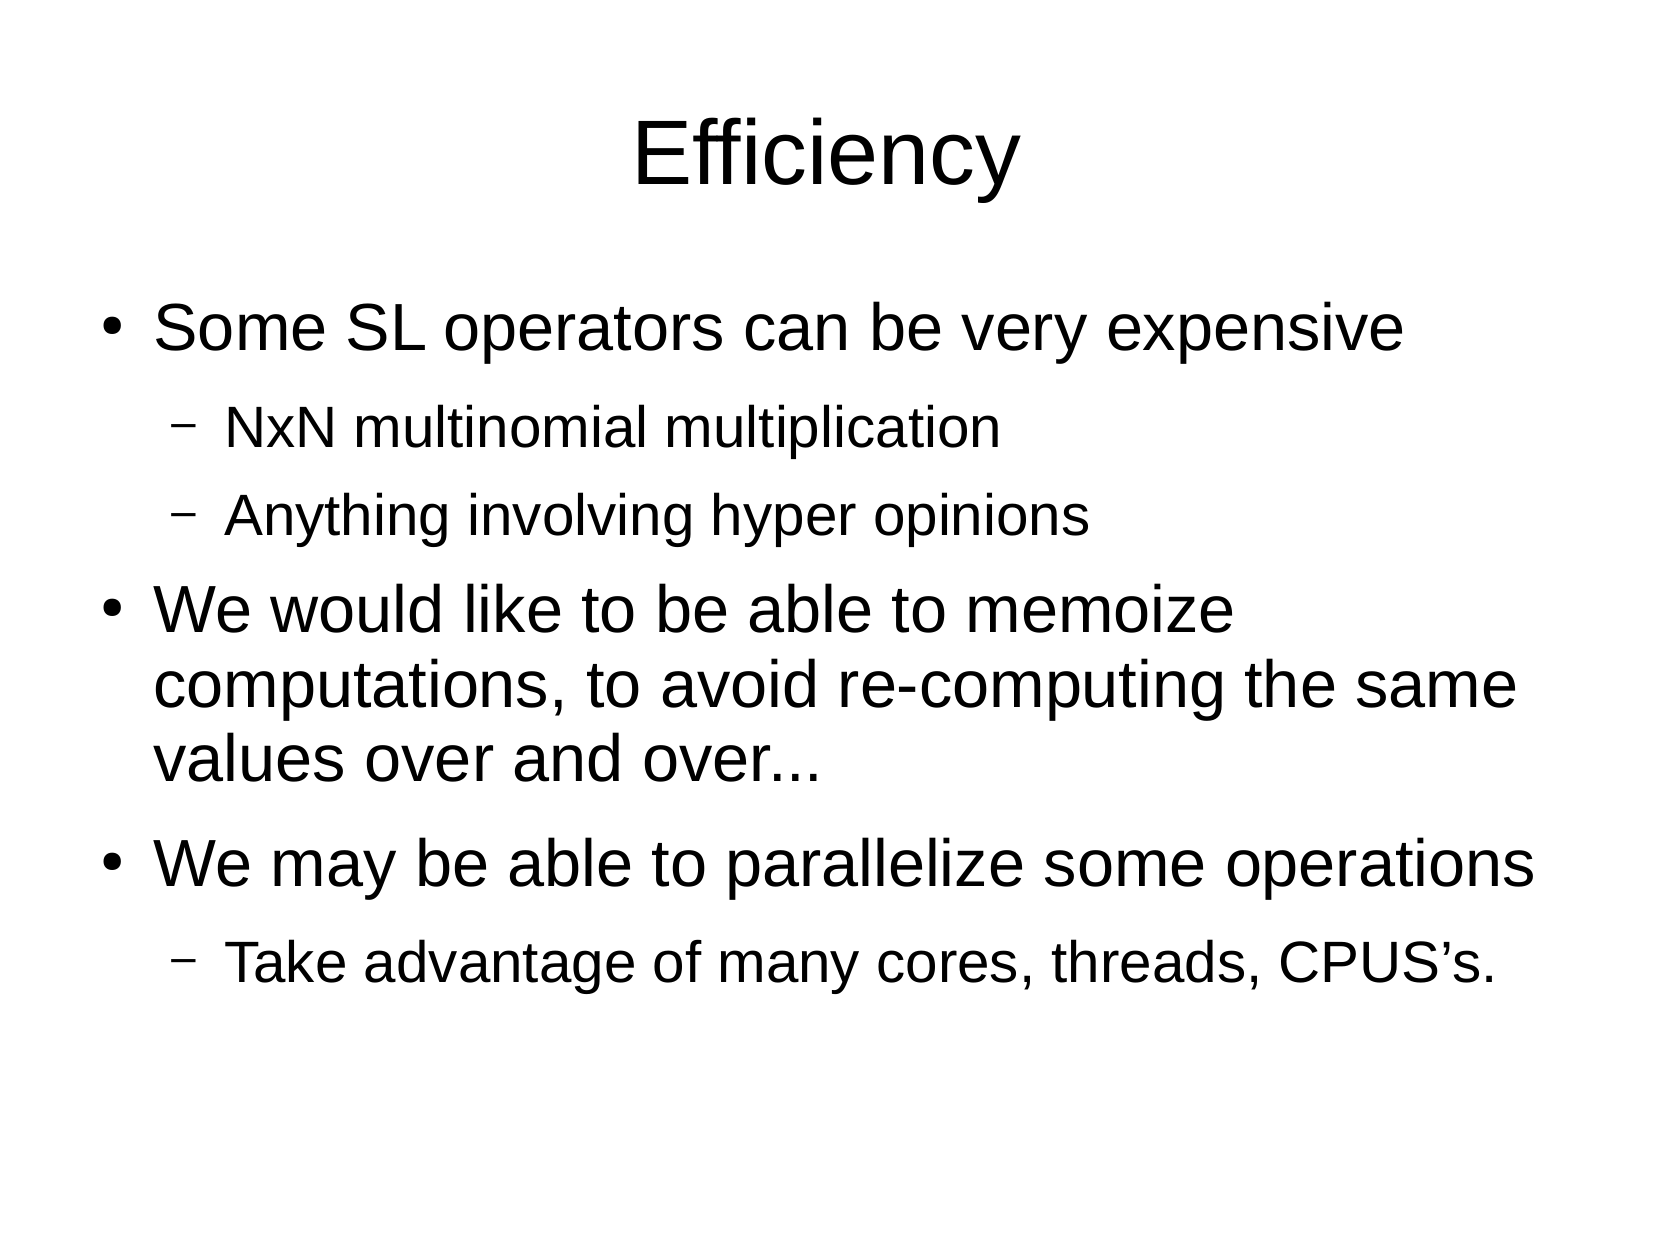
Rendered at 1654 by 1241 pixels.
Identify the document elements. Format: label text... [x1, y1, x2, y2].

title Efficiency [82, 49, 1571, 257]
list Some SL operators can be very expensive NxN multinomial multiplication Anything involving hyper opinions We would like to be able to memoize computations, to avoid re-computing the same values over and over... We may be able to parallelize some operations Take advantage of many cores, threads, CPUS’s. [82, 290, 1571, 1010]
